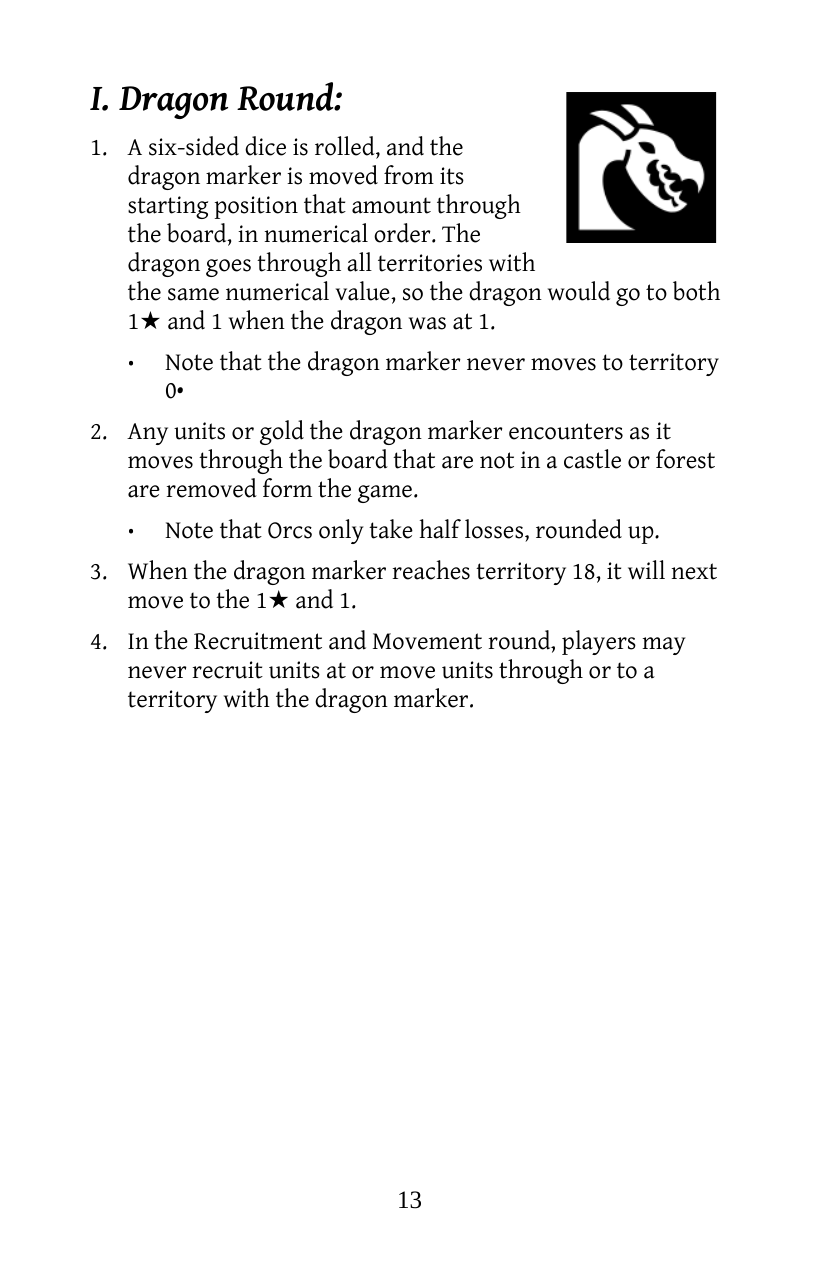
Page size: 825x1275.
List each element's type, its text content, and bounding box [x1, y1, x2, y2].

list When the dragon marker reaches territory 18, it will next move to the 1★ and 1. [90, 558, 735, 616]
list Note that Orcs only take half losses, rounded up. [127, 517, 735, 546]
list Note that the dragon marker never moves to territory 0• [127, 348, 735, 406]
subtitle I. Dragon Round: [90, 78, 735, 121]
list Any units or gold the dragon marker encounters as it moves through the board that are not in a castle or forest are removed form the game. [90, 418, 735, 505]
picture [566, 92, 717, 243]
list A six-sided dice is rolled, and the dragon marker is moved from its starting position that amount through the board, in numerical order. The dragon goes through all territories with the same numerical value, so the dragon would go to both 1★ and 1 when the dragon was at 1. [90, 133, 735, 336]
list In the Recruitment and Movement round, players may never recruit units at or move units through or to a territory with the dragon marker. [90, 628, 735, 714]
